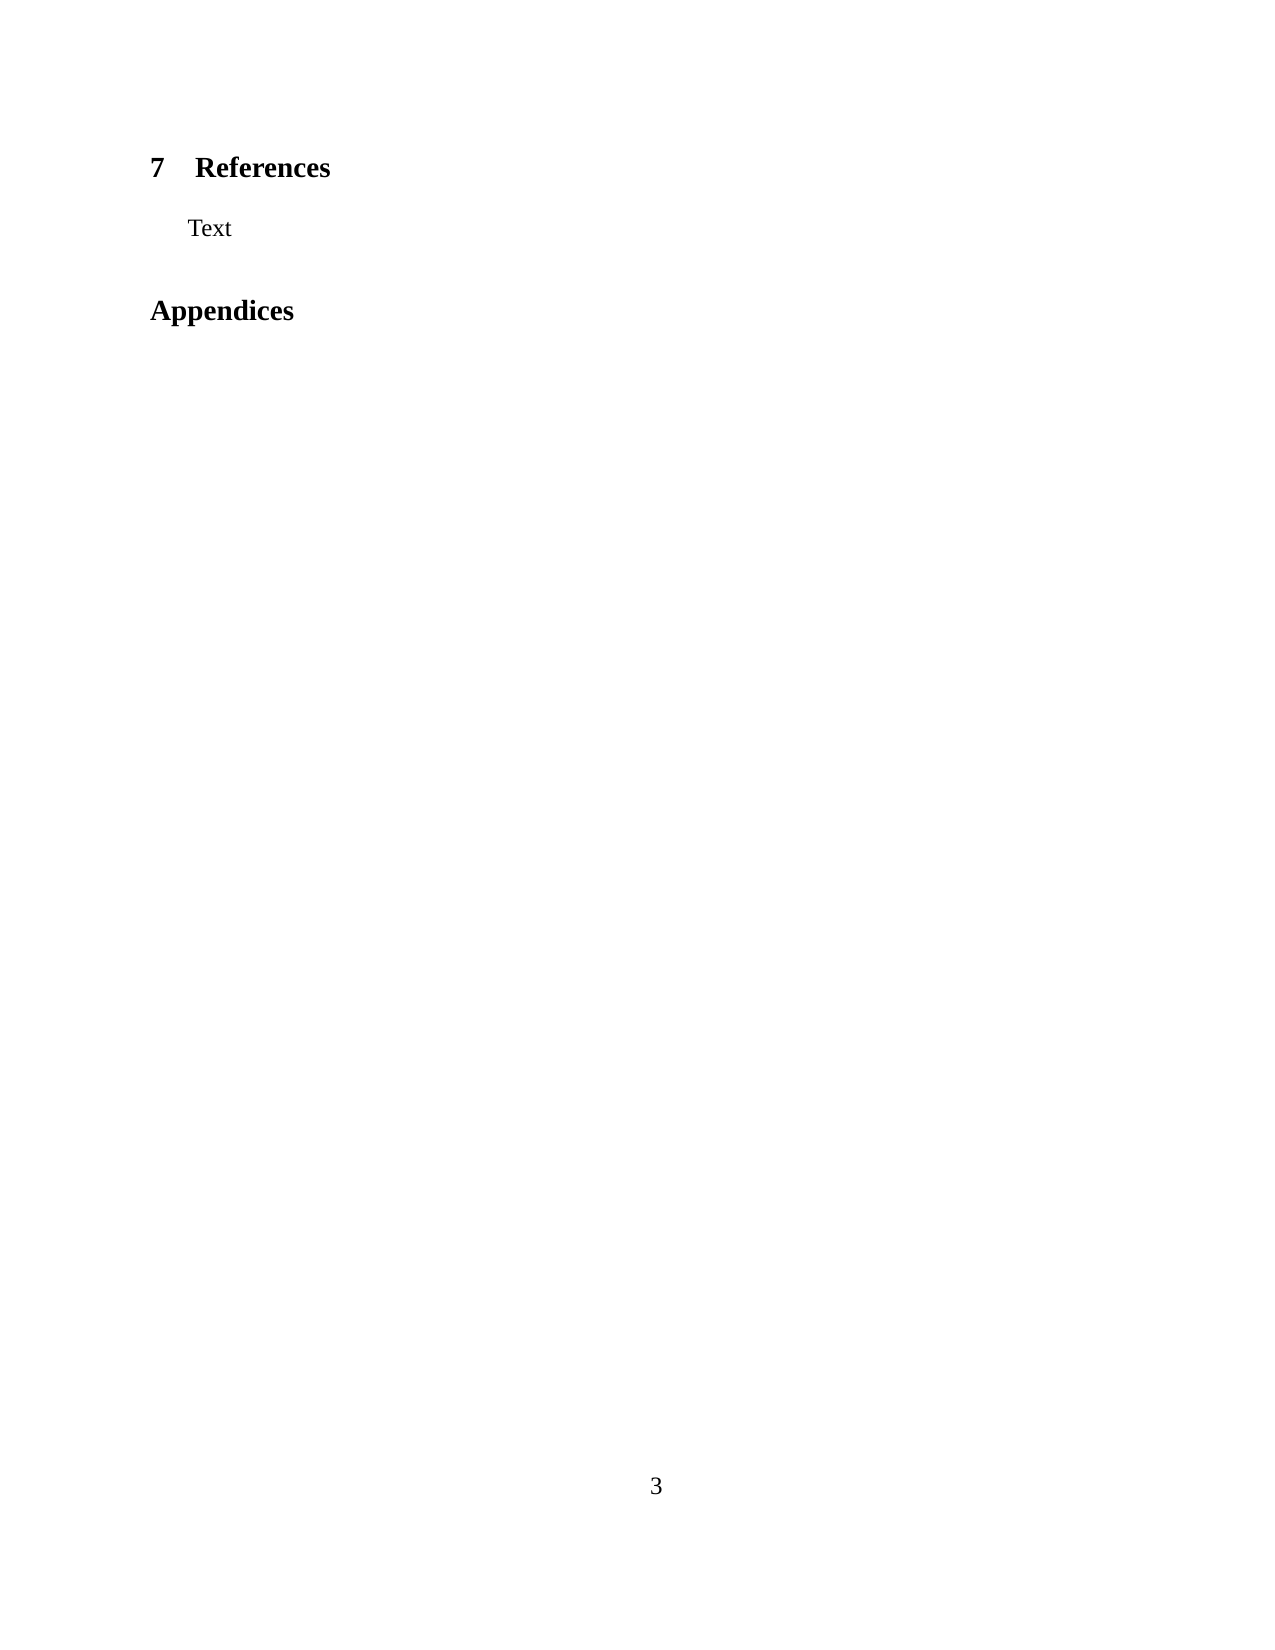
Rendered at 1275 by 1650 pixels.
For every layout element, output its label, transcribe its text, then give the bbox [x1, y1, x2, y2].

text Text [150, 213, 1125, 242]
subtitle Appendices [150, 293, 1125, 327]
subtitle References [150, 150, 1125, 183]
